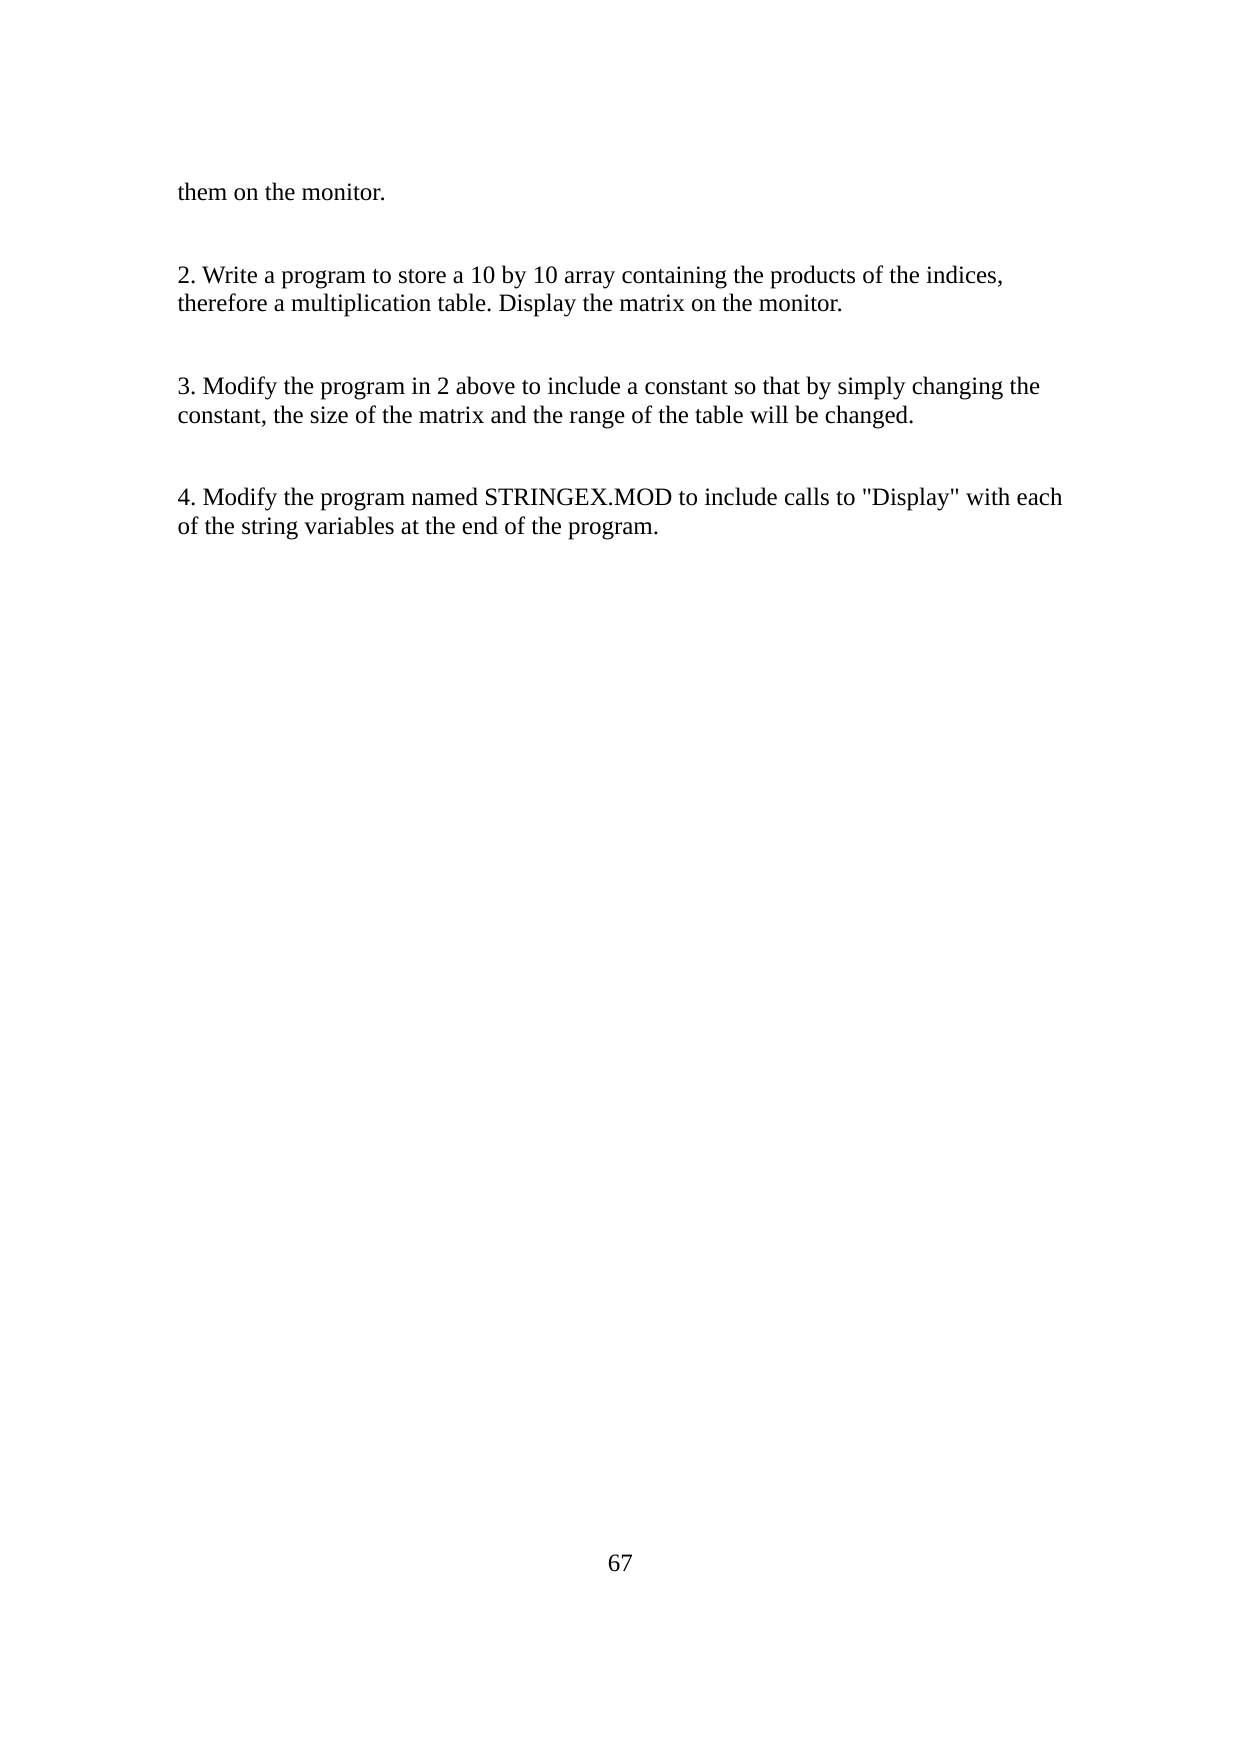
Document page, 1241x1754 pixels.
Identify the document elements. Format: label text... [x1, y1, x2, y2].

text 3. Modify the program in 2 above to include a constant so that by simply changing the constant, the size of the matrix and the range of the table will be changed. [177, 371, 1063, 428]
text 4. Modify the program named STRINGEX.MOD to include calls to "Display" with each of the string variables at the end of the program. [177, 482, 1063, 540]
text 2. Write a program to store a 10 by 10 array containing the products of the indices, therefore a multiplication table. Display the matrix on the monitor. [177, 260, 1063, 317]
text them on the monitor. [177, 177, 1063, 206]
